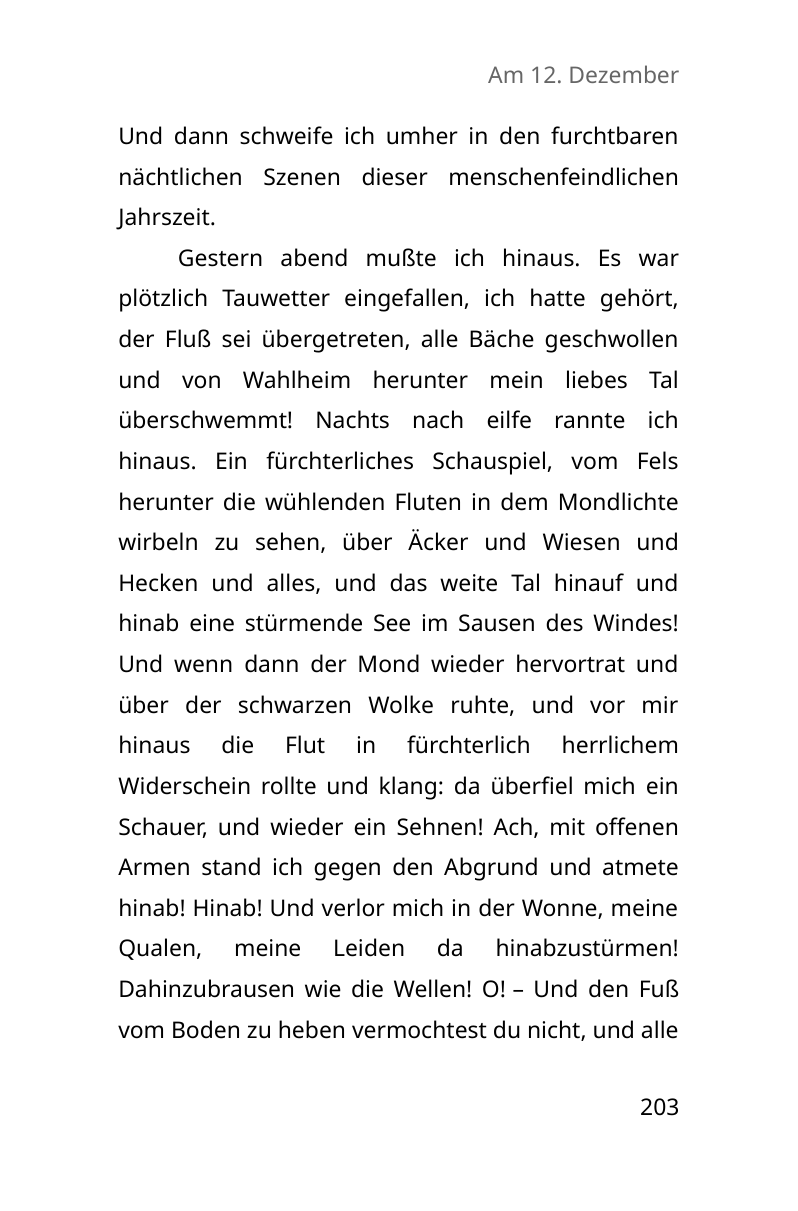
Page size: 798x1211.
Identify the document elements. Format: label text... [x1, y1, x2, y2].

text Gestern abend mußte ich hinaus. Es war plötzlich Tauwetter eingefallen, ich hatte gehört, der Fluß sei übergetreten, alle Bäche geschwollen und von Wahlheim herunter mein liebes Tal überschwemmt! Nachts nach eilfe rannte ich hinaus. Ein fürchterliches Schauspiel, vom Fels herunter die wühlenden Fluten in dem Mondlichte wirbeln zu sehen, über Äcker und Wiesen und Hecken und alles, und das weite Tal hinauf und hinab eine stürmende See im Sausen des Windes! Und wenn dann der Mond wieder hervortrat und über der schwarzen Wolke ruhte, und vor mir hinaus die Flut in fürchterlich herrlichem Widerschein rollte und klang: da überfiel mich ein Schauer, und wieder ein Sehnen! Ach, mit offenen Armen stand ich gegen den Abgrund und atmete hinab! Hinab! Und verlor mich in der Wonne, meine Qualen, meine Leiden da hinabzustürmen! Dahinzubrausen wie die Wellen! O! – Und den Fuß vom Boden zu heben vermochtest du nicht, und alle [118, 242, 679, 1045]
text Und dann schweife ich umher in den furchtbaren nächtlichen Szenen dieser menschenfeindlichen Jahrszeit. [118, 120, 679, 232]
